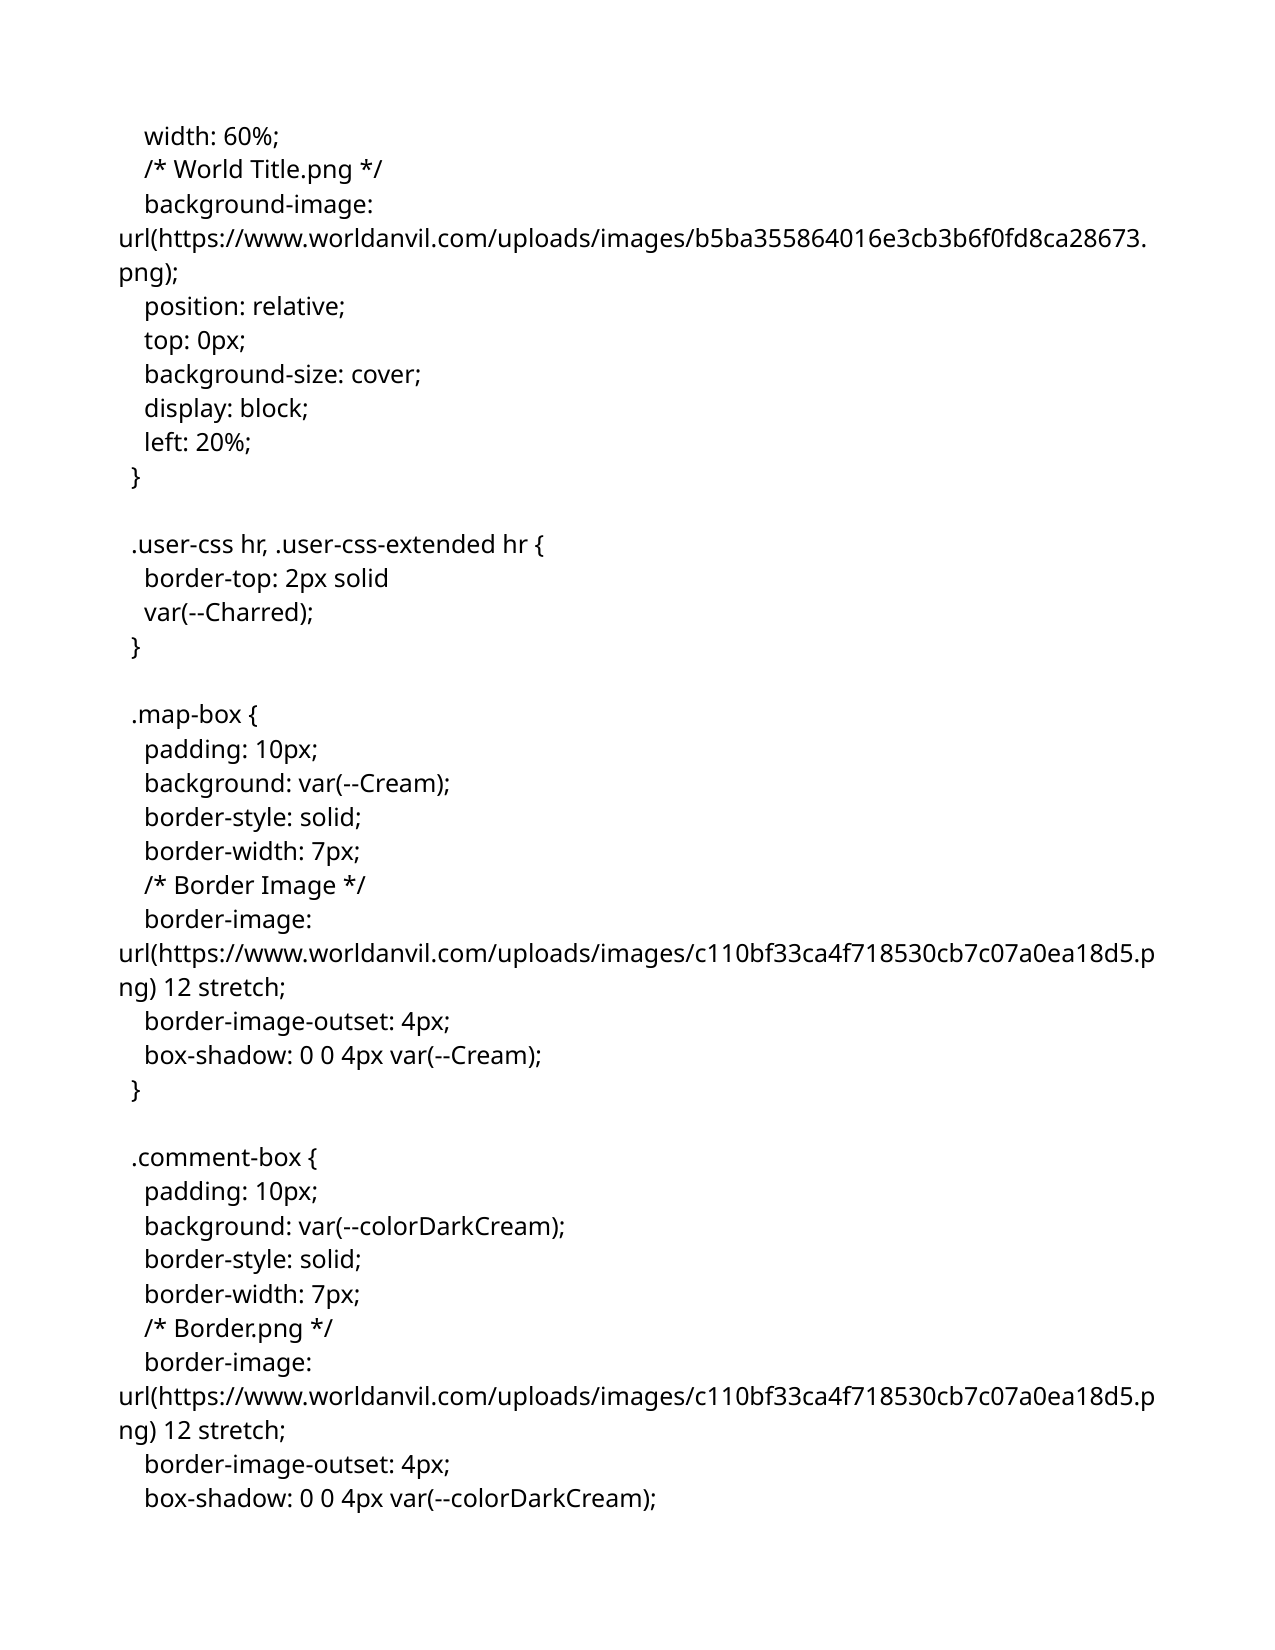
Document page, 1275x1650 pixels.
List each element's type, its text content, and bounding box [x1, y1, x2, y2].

text width: 60%; /* World Title.png */ background-image: url(https://www.worldanvil.com/uploads/images/b5ba355864016e3cb3b6f0fd8ca28673.png); position: relative; top: 0px; background-size: cover; display: block; left: 20%; } .user-css hr, .user-css-extended hr { border-top: 2px solid var(--Charred); } .map-box { padding: 10px; background: var(--Cream); border-style: solid; border-width: 7px; /* Border Image */ border-image: url(https://www.worldanvil.com/uploads/images/c110bf33ca4f718530cb7c07a0ea18d5.png) 12 stretch; border-image-outset: 4px; box-shadow: 0 0 4px var(--Cream); } .comment-box { padding: 10px; background: var(--colorDarkCream); border-style: solid; border-width: 7px; /* Border.png */ border-image: url(https://www.worldanvil.com/uploads/images/c110bf33ca4f718530cb7c07a0ea18d5.png) 12 stretch; border-image-outset: 4px; box-shadow: 0 0 4px var(--colorDarkCream); [118, 118, 1157, 1515]
